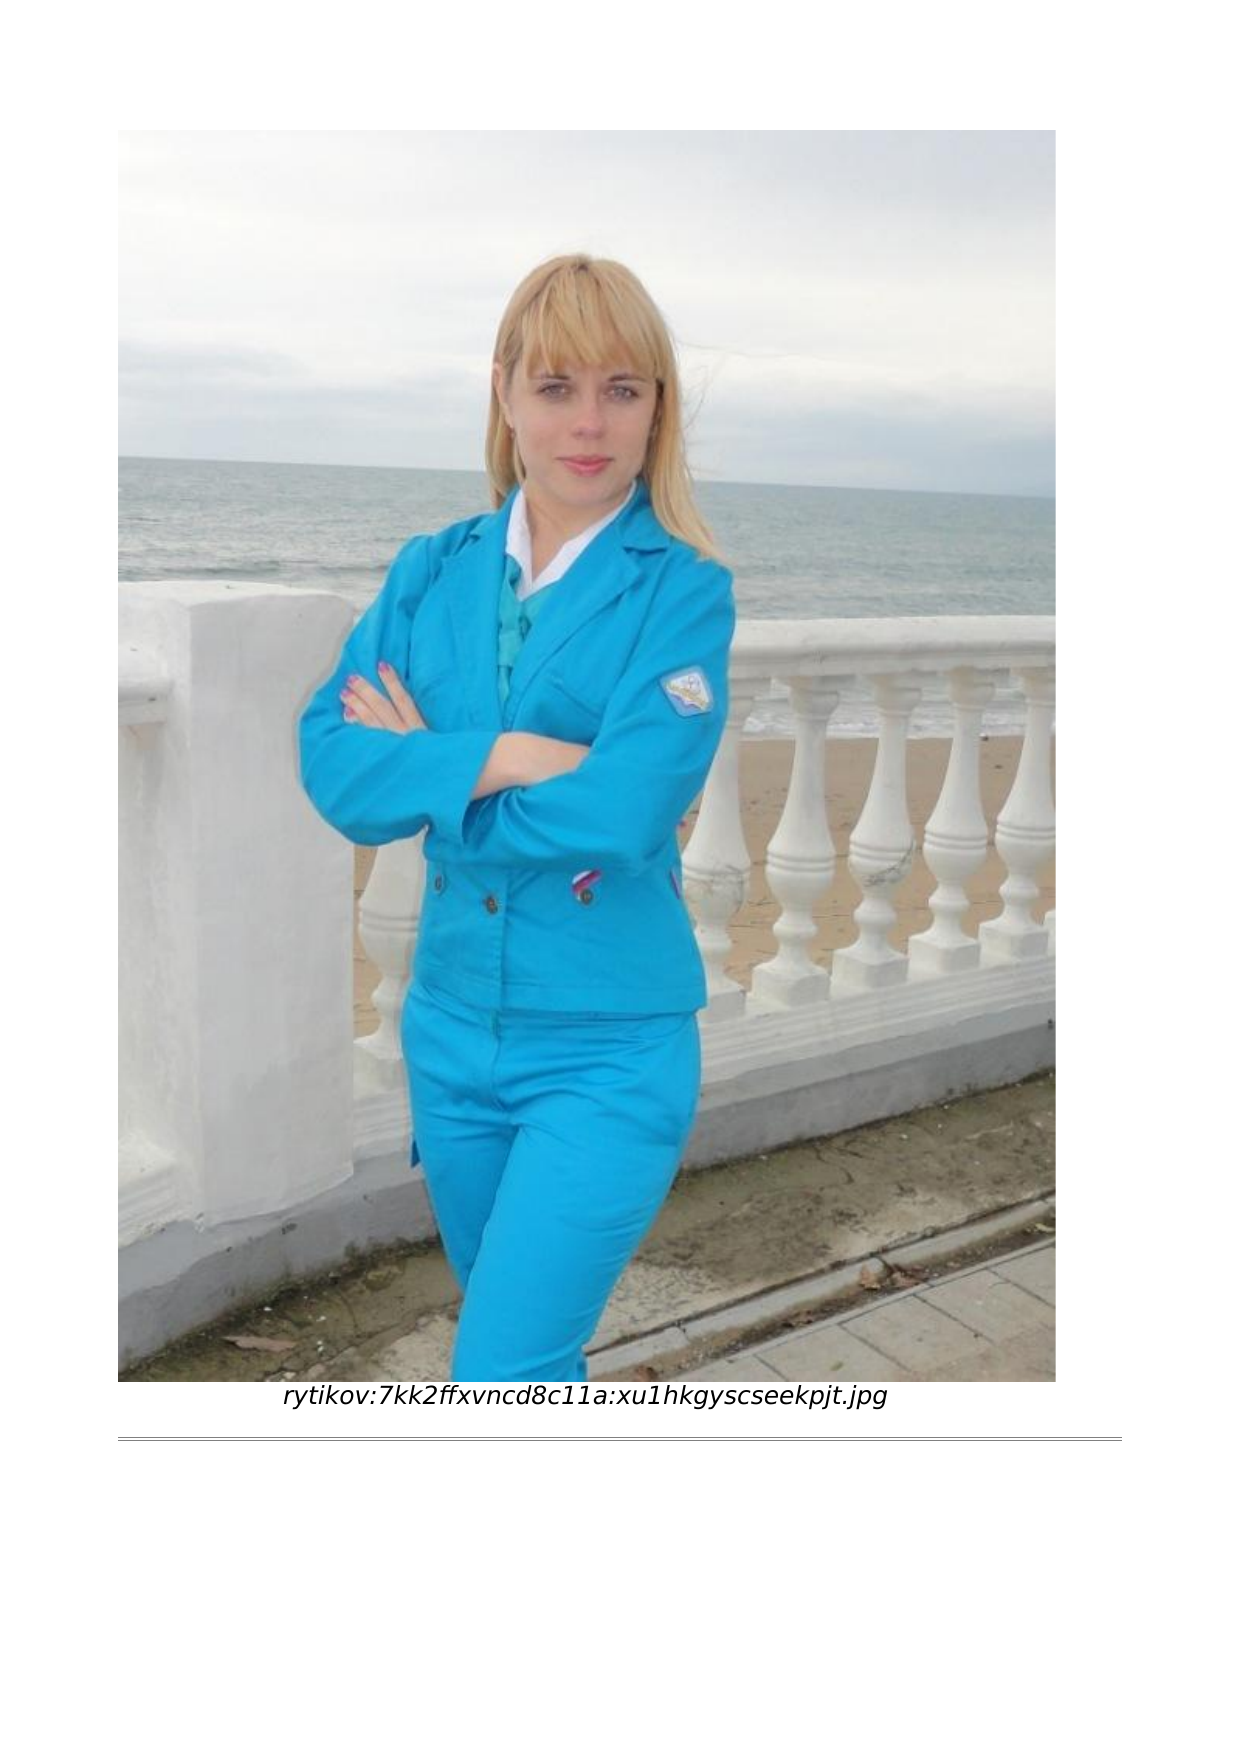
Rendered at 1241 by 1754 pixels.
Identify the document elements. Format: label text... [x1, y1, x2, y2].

picture [582, 1022, 613, 1028]
picture [496, 822, 504, 830]
picture [437, 1120, 456, 1125]
picture [446, 1019, 473, 1036]
picture [525, 962, 536, 969]
picture [540, 1262, 551, 1271]
picture [622, 1127, 634, 1131]
picture [493, 847, 514, 862]
picture [566, 854, 614, 911]
picture [495, 1102, 513, 1109]
picture [510, 1096, 592, 1130]
picture [451, 1128, 489, 1136]
picture [495, 1365, 530, 1382]
picture [491, 868, 499, 878]
picture [564, 1225, 586, 1236]
picture [521, 848, 557, 857]
picture [454, 1006, 469, 1016]
picture [523, 979, 547, 983]
picture [616, 1084, 637, 1088]
picture [563, 861, 571, 868]
picture [506, 941, 511, 969]
picture [528, 900, 538, 905]
picture [474, 1112, 492, 1118]
picture [540, 876, 552, 896]
picture [578, 1186, 603, 1195]
picture [507, 1000, 538, 1008]
picture [396, 768, 402, 775]
picture [627, 1165, 638, 1171]
picture [603, 889, 610, 899]
picture [609, 1139, 618, 1146]
picture [474, 874, 483, 881]
picture [492, 1346, 511, 1354]
picture [508, 835, 516, 846]
picture [407, 747, 441, 764]
picture [481, 845, 488, 853]
picture [499, 1094, 511, 1101]
picture [454, 1140, 486, 1149]
picture [118, 130, 1056, 1382]
picture [501, 1321, 518, 1335]
picture [554, 1031, 574, 1036]
picture [528, 988, 538, 998]
picture [551, 1058, 614, 1065]
picture [513, 1065, 543, 1074]
picture [614, 1104, 637, 1115]
picture [514, 872, 532, 887]
picture [429, 988, 447, 1000]
text rytikov:7kk2ffxvncd8c11a:xu1hkgyscseekpjt.jpg [118, 1382, 1056, 1410]
picture [432, 958, 445, 965]
picture [553, 1016, 576, 1024]
picture [375, 779, 399, 800]
picture [525, 1247, 542, 1261]
picture [501, 1044, 505, 1058]
picture [599, 1195, 614, 1201]
picture [639, 980, 650, 986]
picture [466, 1081, 476, 1086]
picture [579, 1005, 590, 1011]
picture [500, 1017, 542, 1024]
picture [560, 800, 587, 809]
picture [554, 1044, 564, 1048]
picture [644, 1040, 659, 1047]
picture [521, 1081, 536, 1087]
picture [516, 1347, 532, 1357]
picture [494, 1114, 507, 1120]
picture [558, 1196, 575, 1202]
picture [486, 1372, 495, 1382]
picture [589, 1031, 625, 1038]
picture [487, 960, 500, 970]
picture [626, 1021, 649, 1028]
picture [514, 1085, 613, 1103]
picture [665, 1122, 674, 1133]
